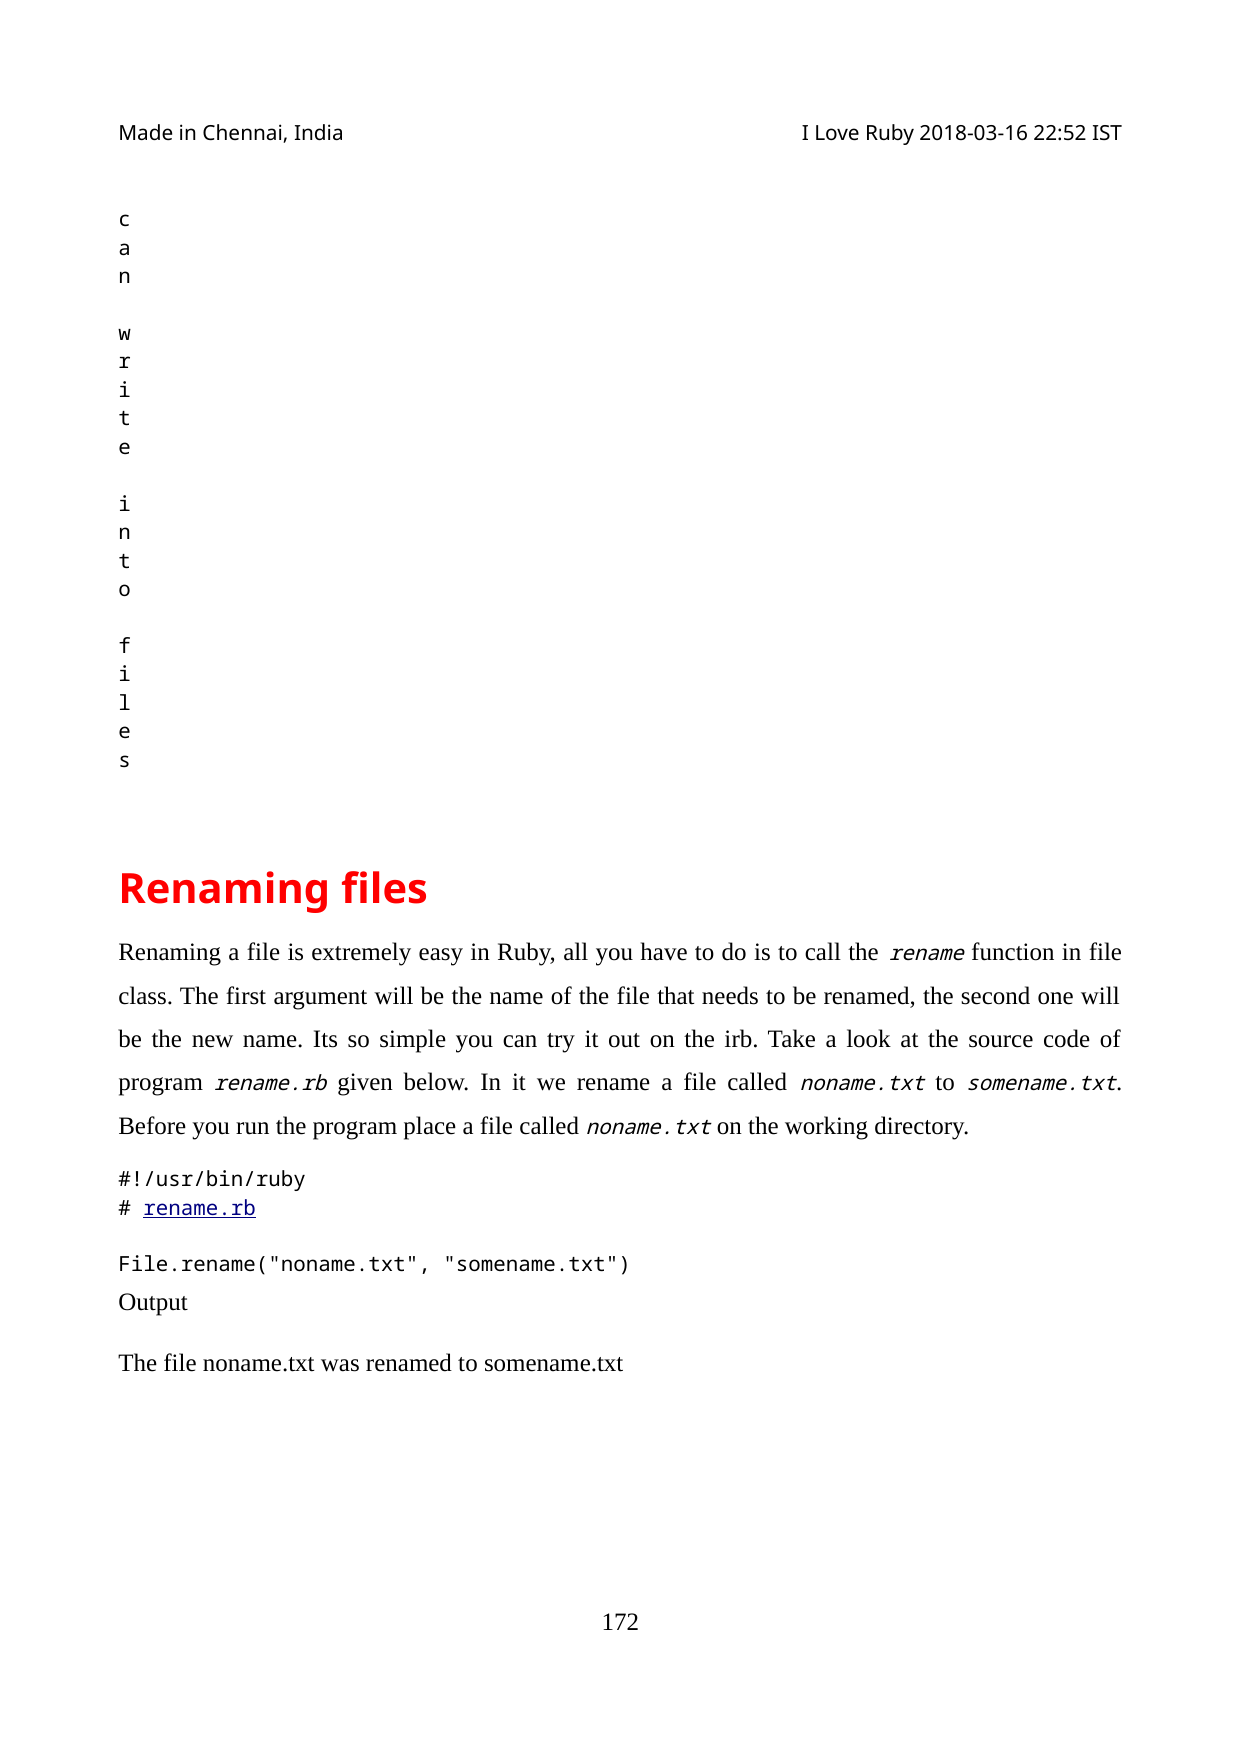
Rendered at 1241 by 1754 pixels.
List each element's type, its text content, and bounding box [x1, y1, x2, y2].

text n [118, 517, 1122, 546]
text t [118, 403, 1122, 432]
text o [118, 574, 1122, 603]
text i [118, 375, 1122, 403]
text c [118, 204, 1122, 233]
text i [118, 659, 1122, 688]
subtitle Renaming files [118, 859, 1122, 916]
text # rename.rb [118, 1193, 1122, 1221]
text e [118, 432, 1122, 460]
text Renaming a file is extremely easy in Ruby, all you have to do is to call the rename function in file class. The first argument will be the name of the file that needs to be renamed, the second one will be the new name. Its so simple you can try it out on the irb. Take a look at the source code of program rename.rb given below. In it we rename a file called noname.txt to somename.txt. Before you run the program place a file called noname.txt on the working directory. [118, 937, 1122, 1141]
text l [118, 688, 1122, 716]
text File.rename("noname.txt", "somename.txt") [118, 1249, 1122, 1278]
text t [118, 546, 1122, 574]
text a [118, 233, 1122, 261]
text i [118, 489, 1122, 517]
text r [118, 347, 1122, 375]
text w [118, 318, 1122, 347]
text f [118, 631, 1122, 659]
text n [118, 261, 1122, 290]
text s [118, 745, 1122, 773]
text e [118, 716, 1122, 745]
text #!/usr/bin/ruby [118, 1164, 1122, 1193]
text The file noname.txt was renamed to somename.txt [118, 1348, 1122, 1376]
text Output [118, 1287, 1122, 1316]
